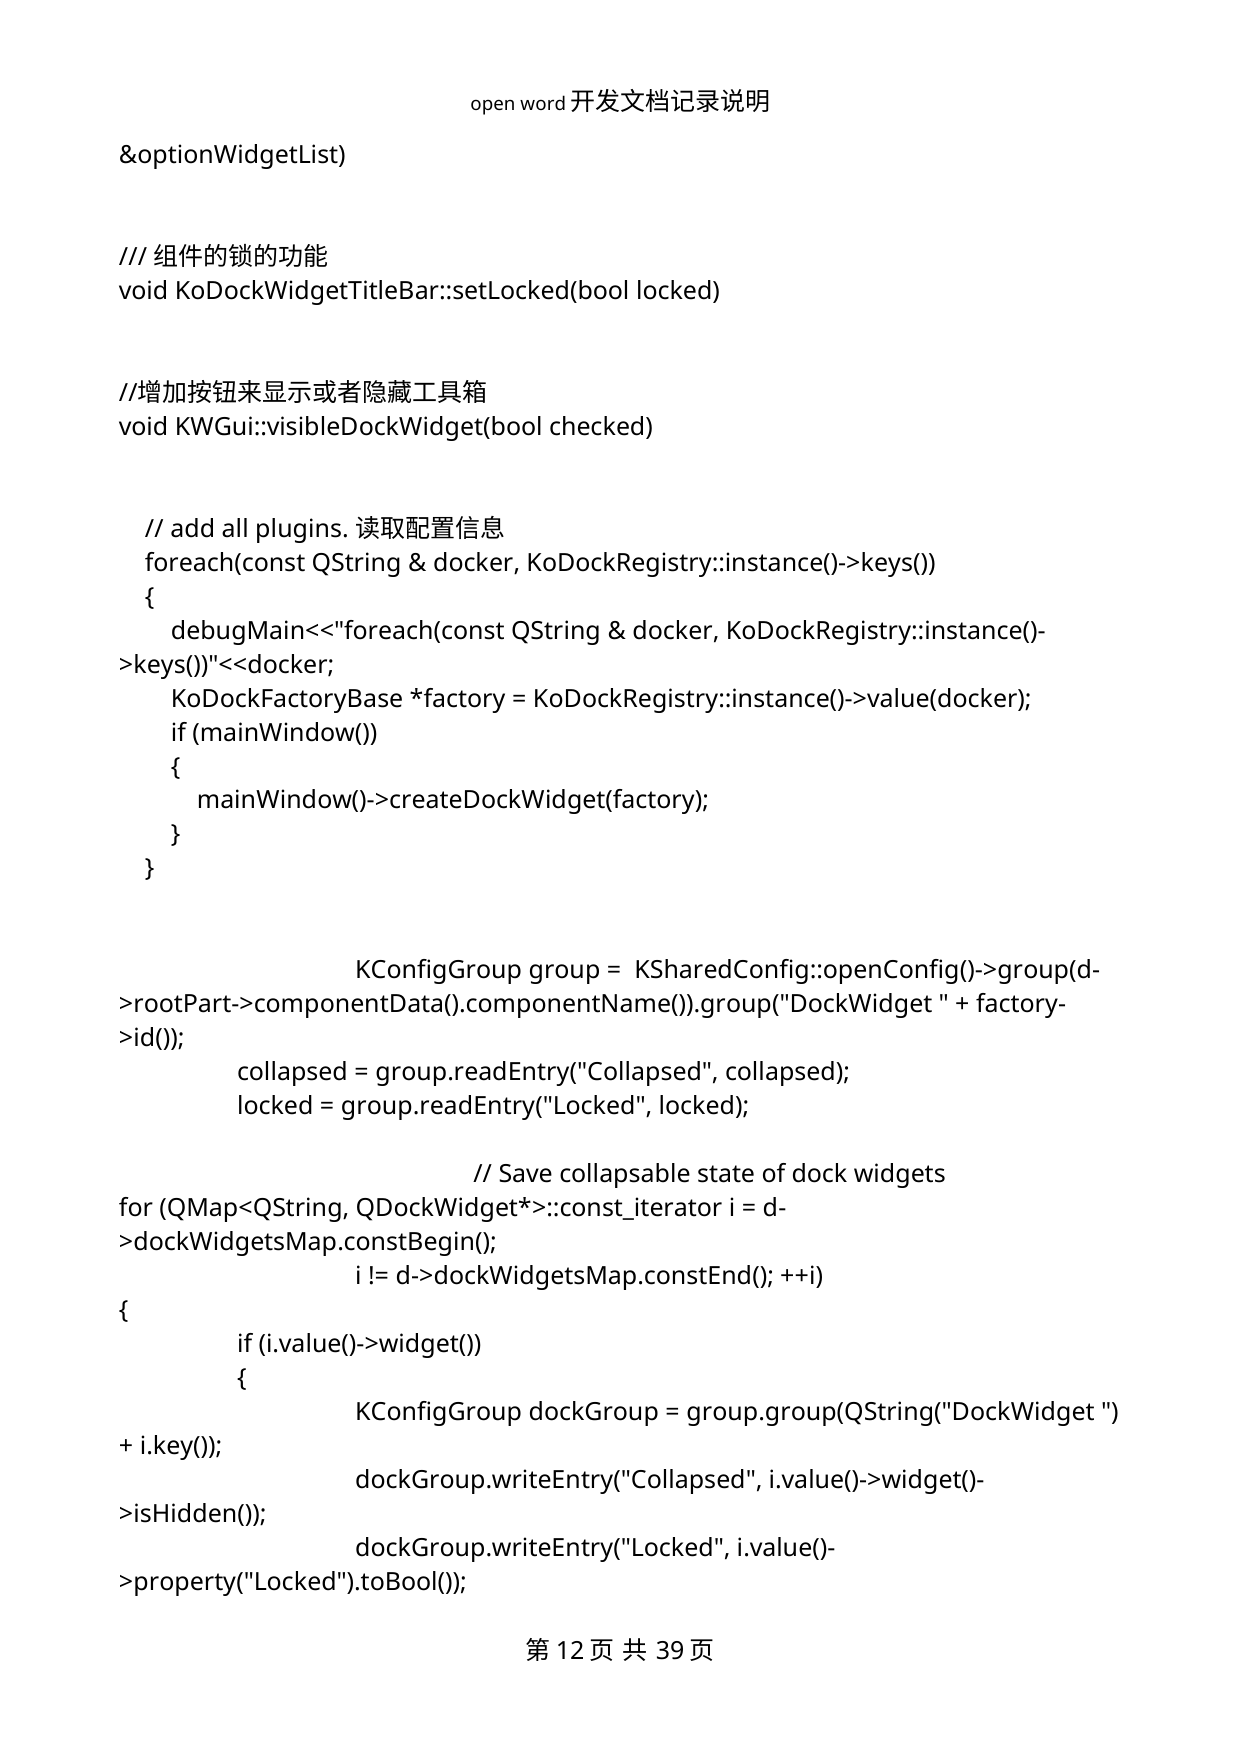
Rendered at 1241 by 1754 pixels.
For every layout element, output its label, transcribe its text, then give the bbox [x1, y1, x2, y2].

text { [119, 1292, 1121, 1326]
text for (QMap<QString, QDockWidget*>::const_iterator i = d->dockWidgetsMap.constBegin(); [119, 1190, 1121, 1258]
text void KoDockWidgetTitleBar::setLocked(bool locked) [119, 273, 1121, 307]
text if (mainWindow()) [119, 714, 1121, 748]
text &optionWidgetList) [119, 137, 1121, 171]
text debugMain<<"foreach(const QString & docker, KoDockRegistry::instance()->keys())"<<docker; [119, 613, 1121, 681]
text KConfigGroup group = KSharedConfig::openConfig()->group(d->rootPart->componentData().componentName()).group("DockWidget " + factory->id()); [119, 952, 1121, 1054]
text i != d->dockWidgetsMap.constEnd(); ++i) [119, 1258, 1121, 1292]
text } [119, 816, 1121, 850]
text KConfigGroup dockGroup = group.group(QString("DockWidget ") + i.key()); [119, 1394, 1121, 1462]
text void KWGui::visibleDockWidget(bool checked) [119, 409, 1121, 443]
text locked = group.readEntry("Locked", locked); [119, 1088, 1121, 1122]
text } [119, 850, 1121, 884]
text KoDockFactoryBase *factory = KoDockRegistry::instance()->value(docker); [119, 681, 1121, 714]
text dockGroup.writeEntry("Locked", i.value()->property("Locked").toBool()); [119, 1529, 1121, 1597]
text // Save collapsable state of dock widgets [119, 1156, 1121, 1190]
text { [119, 748, 1121, 782]
text { [119, 1360, 1121, 1394]
text // add all plugins. 读取配置信息 [119, 511, 1121, 545]
text { [119, 579, 1121, 613]
text //增加按钮来显示或者隐藏工具箱 [119, 375, 1121, 409]
text dockGroup.writeEntry("Collapsed", i.value()->widget()->isHidden()); [119, 1462, 1121, 1529]
text foreach(const QString & docker, KoDockRegistry::instance()->keys()) [119, 545, 1121, 579]
text /// 组件的锁的功能 [119, 239, 1121, 273]
text collapsed = group.readEntry("Collapsed", collapsed); [119, 1054, 1121, 1088]
text if (i.value()->widget()) [119, 1326, 1121, 1360]
text mainWindow()->createDockWidget(factory); [119, 782, 1121, 816]
